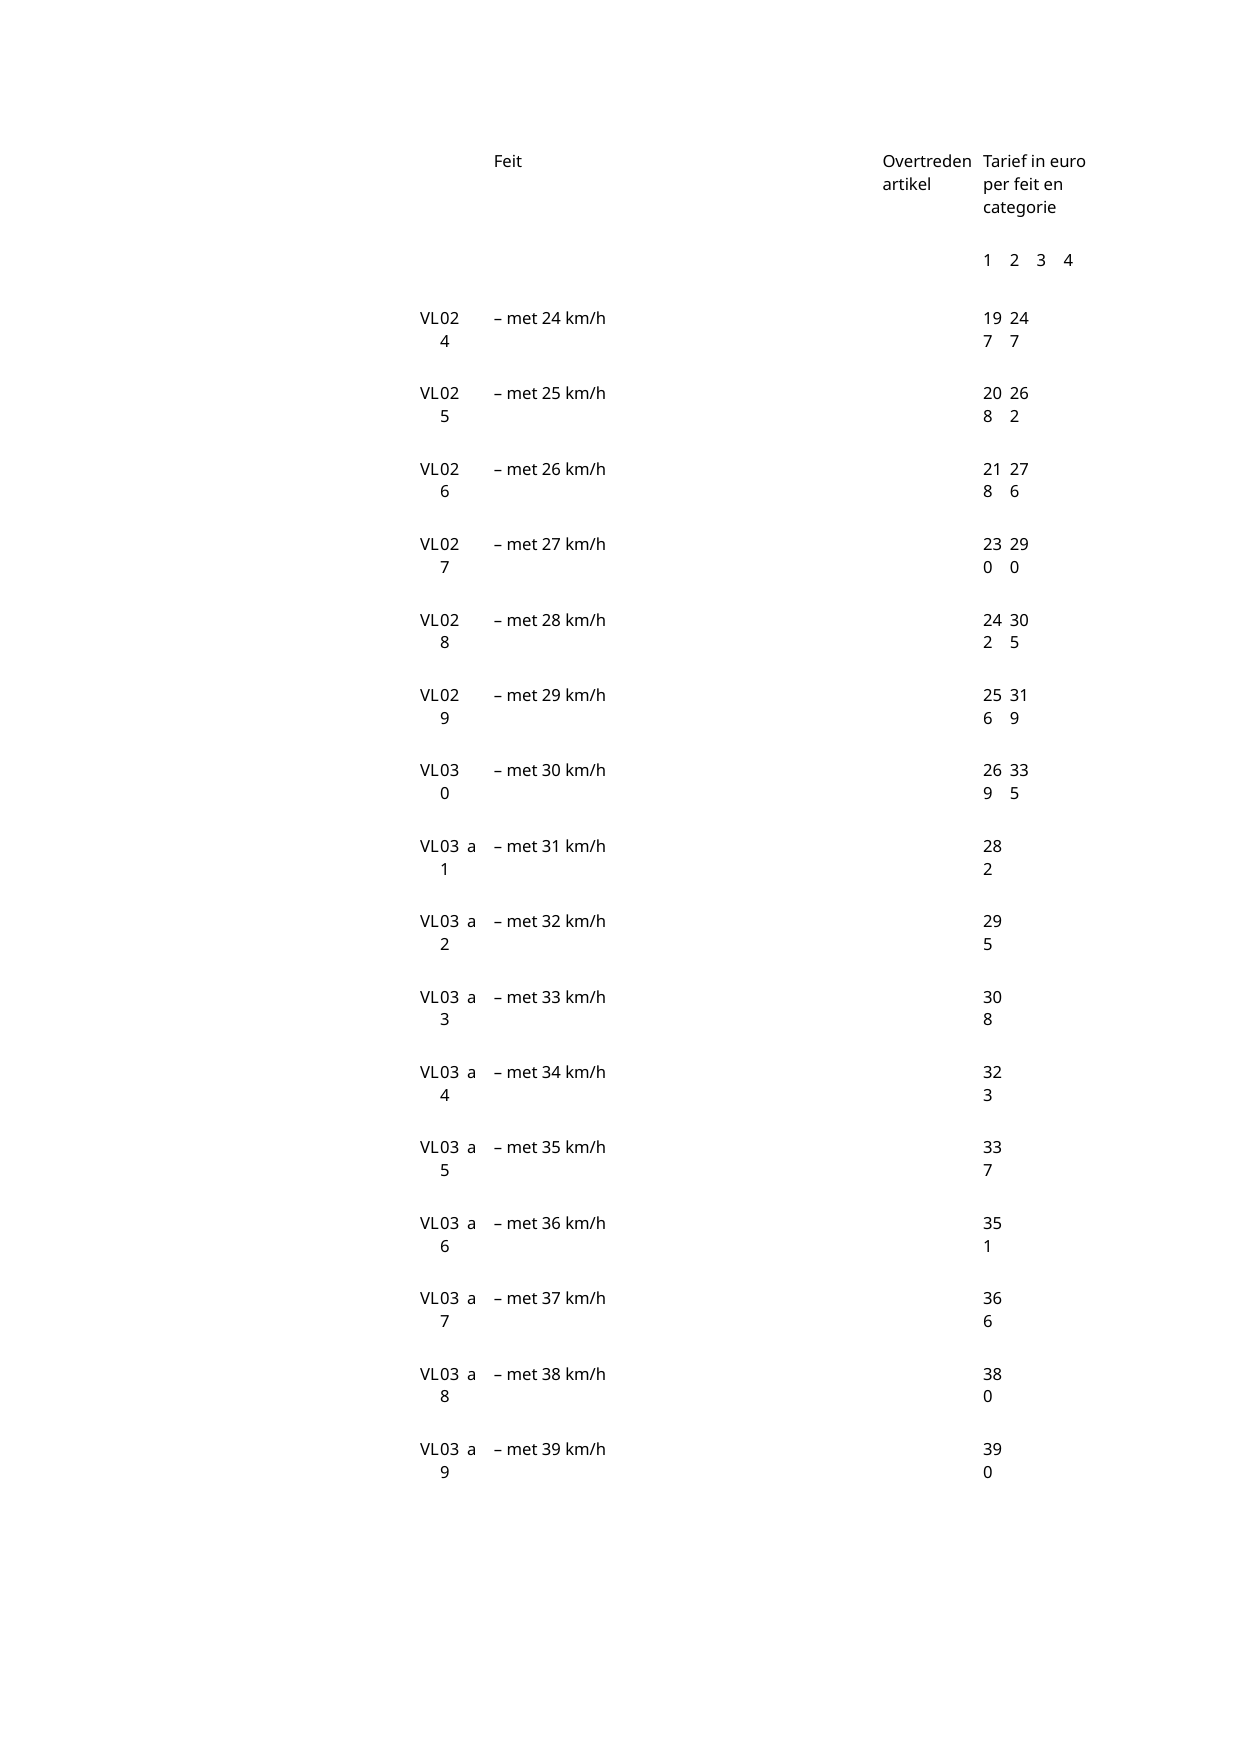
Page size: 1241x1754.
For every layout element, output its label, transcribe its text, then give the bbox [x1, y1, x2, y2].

table_header [440, 150, 467, 248]
table_cell 276 [1010, 458, 1036, 533]
table_header Tarief in euro per feit en categorie [983, 150, 1090, 248]
table_cell [1063, 533, 1090, 608]
table_cell a [467, 1438, 494, 1513]
table_cell [467, 307, 494, 382]
table_cell 247 [1010, 307, 1036, 382]
table_cell 197 [983, 307, 1009, 382]
table_cell [1063, 835, 1090, 910]
table_cell [1010, 835, 1036, 910]
table_cell VL [420, 1363, 440, 1438]
table_cell [1063, 684, 1090, 759]
table_cell [882, 248, 983, 307]
table_cell [1063, 1363, 1090, 1438]
table_cell VL [420, 382, 440, 457]
table_cell [1036, 533, 1063, 608]
table_cell [467, 382, 494, 457]
table_cell 380 [983, 1363, 1009, 1438]
table_cell [1063, 1212, 1090, 1287]
table_cell 218 [983, 458, 1009, 533]
table_cell 308 [983, 985, 1009, 1061]
table_cell a [467, 835, 494, 910]
table_cell – met 31 km/h [494, 835, 882, 910]
table_cell [1036, 1212, 1063, 1287]
table_cell [1036, 608, 1063, 684]
table_cell – met 34 km/h [494, 1061, 882, 1136]
table_cell [1036, 382, 1063, 457]
table_cell 337 [983, 1136, 1009, 1212]
table_cell 282 [983, 835, 1009, 910]
table_cell [882, 533, 983, 608]
table_header [467, 150, 494, 248]
table_cell VL [420, 1438, 440, 1513]
table_cell [882, 1287, 983, 1362]
table_cell [1036, 1363, 1063, 1438]
table_cell 4 [1063, 248, 1090, 307]
table_cell – met 37 km/h [494, 1287, 882, 1362]
table_cell VL [420, 985, 440, 1061]
table_cell [1063, 1136, 1090, 1212]
table_cell 2 [1010, 248, 1036, 307]
table_cell a [467, 1212, 494, 1287]
table_cell 1 [983, 248, 1009, 307]
table_cell [1063, 1061, 1090, 1136]
table_cell VL [420, 458, 440, 533]
table_cell [467, 458, 494, 533]
table_cell [882, 1363, 983, 1438]
table_cell [1036, 759, 1063, 834]
table_cell [1063, 382, 1090, 457]
table_cell [882, 910, 983, 985]
table_cell [882, 1136, 983, 1212]
table_cell [1036, 458, 1063, 533]
table_cell [1036, 1061, 1063, 1136]
table_cell 256 [983, 684, 1009, 759]
table_cell [882, 1061, 983, 1136]
table_cell 3 [1036, 248, 1063, 307]
table_cell – met 30 km/h [494, 759, 882, 834]
table_cell 262 [1010, 382, 1036, 457]
table_cell 031 [440, 835, 467, 910]
table_cell VL [420, 1212, 440, 1287]
table_cell [1063, 985, 1090, 1061]
table_header Feit [494, 150, 882, 248]
table_cell [1063, 1287, 1090, 1362]
table_cell [882, 382, 983, 457]
table_cell [882, 684, 983, 759]
table_cell [1063, 608, 1090, 684]
table_cell [1010, 1136, 1036, 1212]
table_cell [1010, 1363, 1036, 1438]
table_cell [882, 835, 983, 910]
table_cell [1063, 1438, 1090, 1513]
table_cell – met 36 km/h [494, 1212, 882, 1287]
table_cell VL [420, 1287, 440, 1362]
table_cell 032 [440, 910, 467, 985]
table_cell [1010, 910, 1036, 985]
table_cell 027 [440, 533, 467, 608]
table_cell [420, 248, 440, 307]
table_cell [882, 759, 983, 834]
table_cell VL [420, 1136, 440, 1212]
table_cell 030 [440, 759, 467, 834]
table_cell VL [420, 684, 440, 759]
table_cell 038 [440, 1363, 467, 1438]
table_cell 025 [440, 382, 467, 457]
table_cell 037 [440, 1287, 467, 1362]
table_header [420, 150, 440, 248]
table_cell – met 38 km/h [494, 1363, 882, 1438]
table_cell [467, 248, 494, 307]
table_cell – met 32 km/h [494, 910, 882, 985]
table_cell 390 [983, 1438, 1009, 1513]
table_cell a [467, 1287, 494, 1362]
table_cell – met 27 km/h [494, 533, 882, 608]
table_cell 033 [440, 985, 467, 1061]
table_cell VL [420, 307, 440, 382]
table_cell [1036, 307, 1063, 382]
table_cell 323 [983, 1061, 1009, 1136]
table_cell 026 [440, 458, 467, 533]
table_cell 319 [1010, 684, 1036, 759]
table_cell a [467, 1363, 494, 1438]
table_cell [1063, 910, 1090, 985]
table_cell 305 [1010, 608, 1036, 684]
table_cell [440, 248, 467, 307]
table_cell 036 [440, 1212, 467, 1287]
table_cell – met 25 km/h [494, 382, 882, 457]
table_cell [1036, 985, 1063, 1061]
table_cell 034 [440, 1061, 467, 1136]
table_cell [882, 1212, 983, 1287]
table_cell [467, 684, 494, 759]
table_cell a [467, 1136, 494, 1212]
table_cell 029 [440, 684, 467, 759]
table_cell [1010, 1212, 1036, 1287]
table_cell [882, 985, 983, 1061]
table_cell [467, 608, 494, 684]
table_cell [467, 533, 494, 608]
table_cell VL [420, 759, 440, 834]
table_cell – met 24 km/h [494, 307, 882, 382]
table_cell 290 [1010, 533, 1036, 608]
table_cell [1036, 1438, 1063, 1513]
table_cell VL [420, 533, 440, 608]
table_cell [1010, 985, 1036, 1061]
table_cell [882, 458, 983, 533]
table_cell [1036, 1136, 1063, 1212]
table_cell [1036, 1287, 1063, 1362]
table_cell [1036, 684, 1063, 759]
table_cell 351 [983, 1212, 1009, 1287]
table_cell a [467, 985, 494, 1061]
table_cell [494, 248, 882, 307]
table_cell 242 [983, 608, 1009, 684]
table_cell VL [420, 1061, 440, 1136]
table_cell VL [420, 910, 440, 985]
table_cell [882, 1438, 983, 1513]
table_cell – met 28 km/h [494, 608, 882, 684]
table_cell 024 [440, 307, 467, 382]
table_cell [882, 608, 983, 684]
table_cell VL [420, 835, 440, 910]
table_cell [1010, 1287, 1036, 1362]
table_cell [1036, 910, 1063, 985]
table_header Overtreden artikel [882, 150, 983, 248]
table_cell 208 [983, 382, 1009, 457]
table_cell [1063, 307, 1090, 382]
table_cell [1010, 1438, 1036, 1513]
table_cell 366 [983, 1287, 1009, 1362]
table_cell a [467, 1061, 494, 1136]
table_cell [1010, 1061, 1036, 1136]
table_cell 269 [983, 759, 1009, 834]
table_cell 039 [440, 1438, 467, 1513]
table_cell [467, 759, 494, 834]
table_cell VL [420, 608, 440, 684]
table_cell – met 33 km/h [494, 985, 882, 1061]
table_cell 028 [440, 608, 467, 684]
table_cell [1063, 759, 1090, 834]
table_cell – met 26 km/h [494, 458, 882, 533]
table_cell 230 [983, 533, 1009, 608]
table_cell [1036, 835, 1063, 910]
table_cell – met 39 km/h [494, 1438, 882, 1513]
table_cell [882, 307, 983, 382]
table_cell – met 35 km/h [494, 1136, 882, 1212]
table_cell – met 29 km/h [494, 684, 882, 759]
table_cell a [467, 910, 494, 985]
table_cell 335 [1010, 759, 1036, 834]
table_cell 035 [440, 1136, 467, 1212]
table_cell 295 [983, 910, 1009, 985]
table_cell [1063, 458, 1090, 533]
